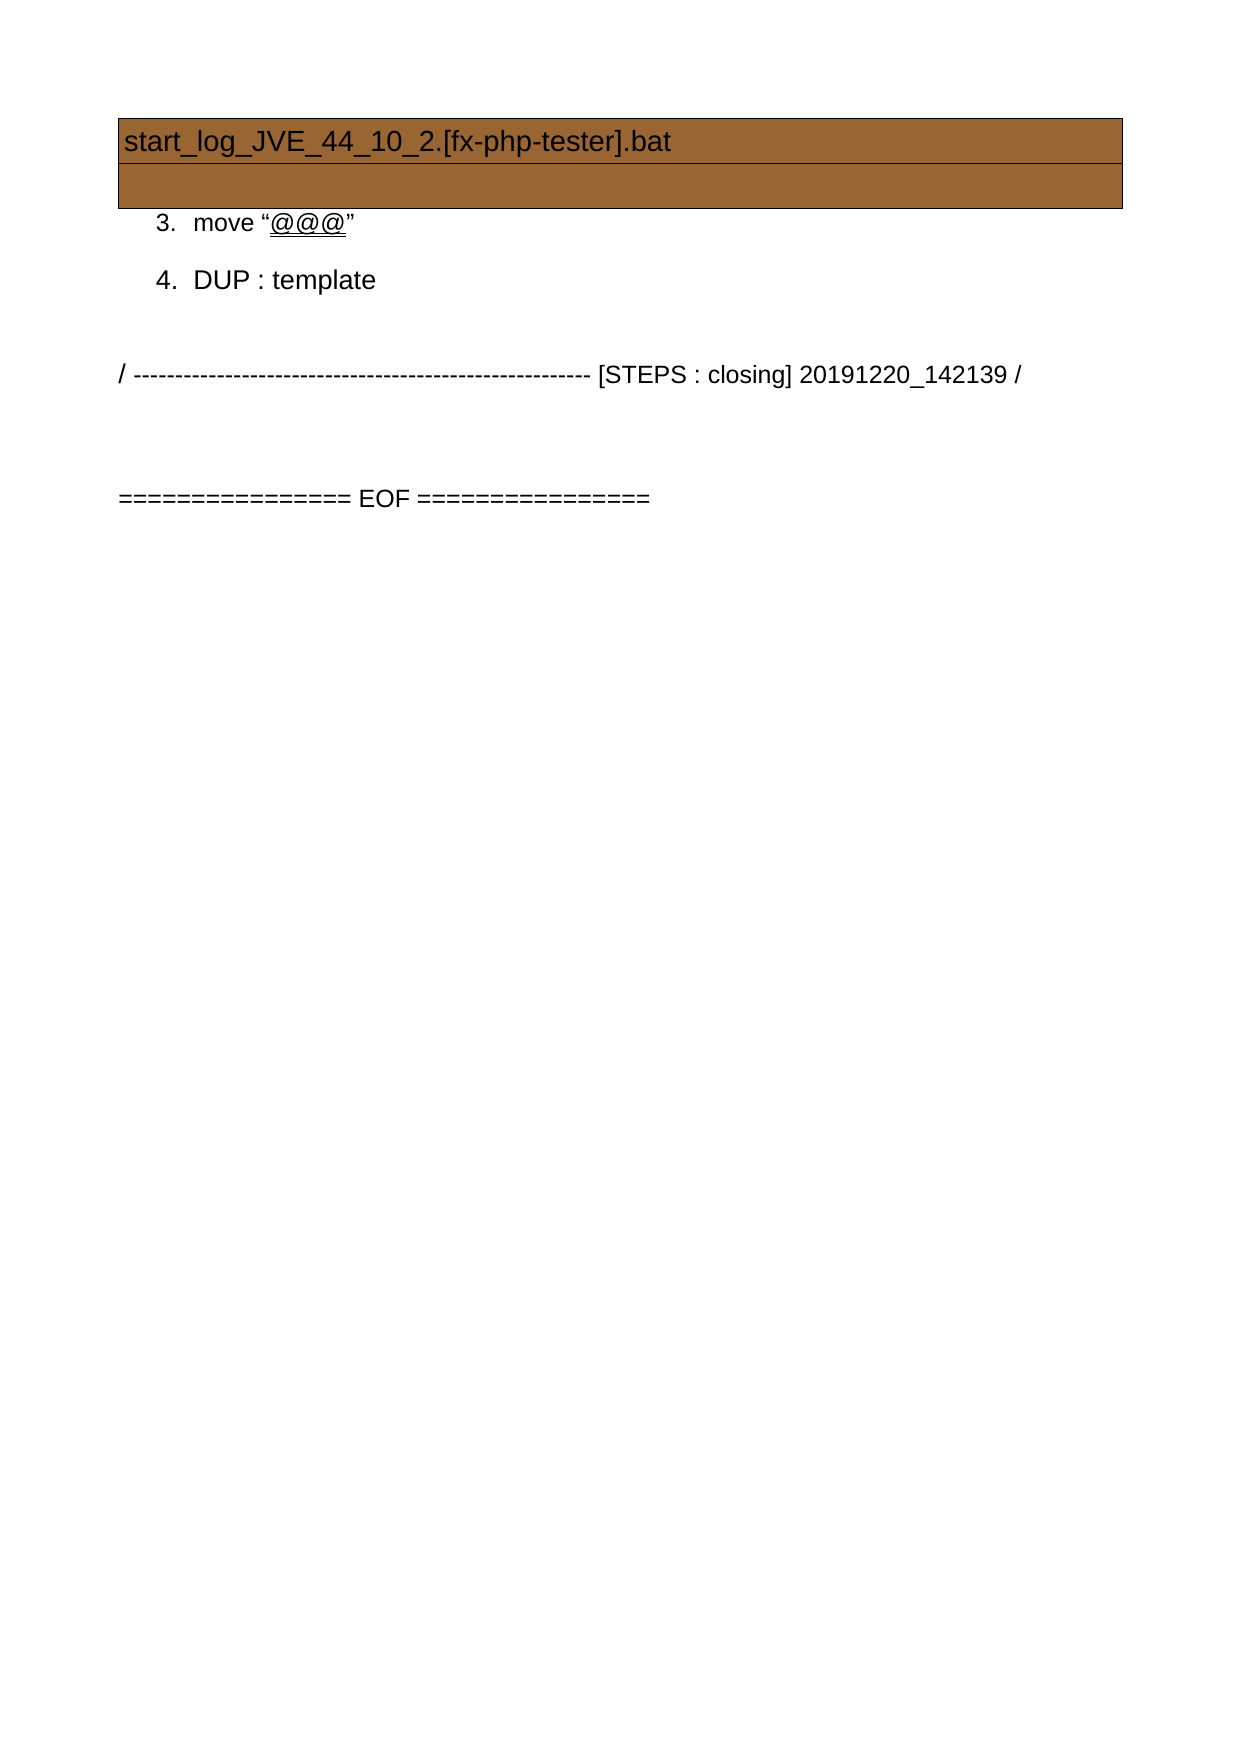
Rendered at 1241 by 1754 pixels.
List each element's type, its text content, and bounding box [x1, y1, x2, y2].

text / ------------------------------------------------------- [STEPS : closing] 20191220_142139 / [118, 358, 1122, 389]
table_cell [119, 164, 1122, 208]
text ================ EOF ================ [118, 484, 1122, 512]
table_cell start_log_JVE_44_10_2.[fx-php-tester].bat [119, 119, 1122, 163]
list move “@@@” [156, 209, 1122, 237]
list DUP : template [156, 264, 1122, 295]
